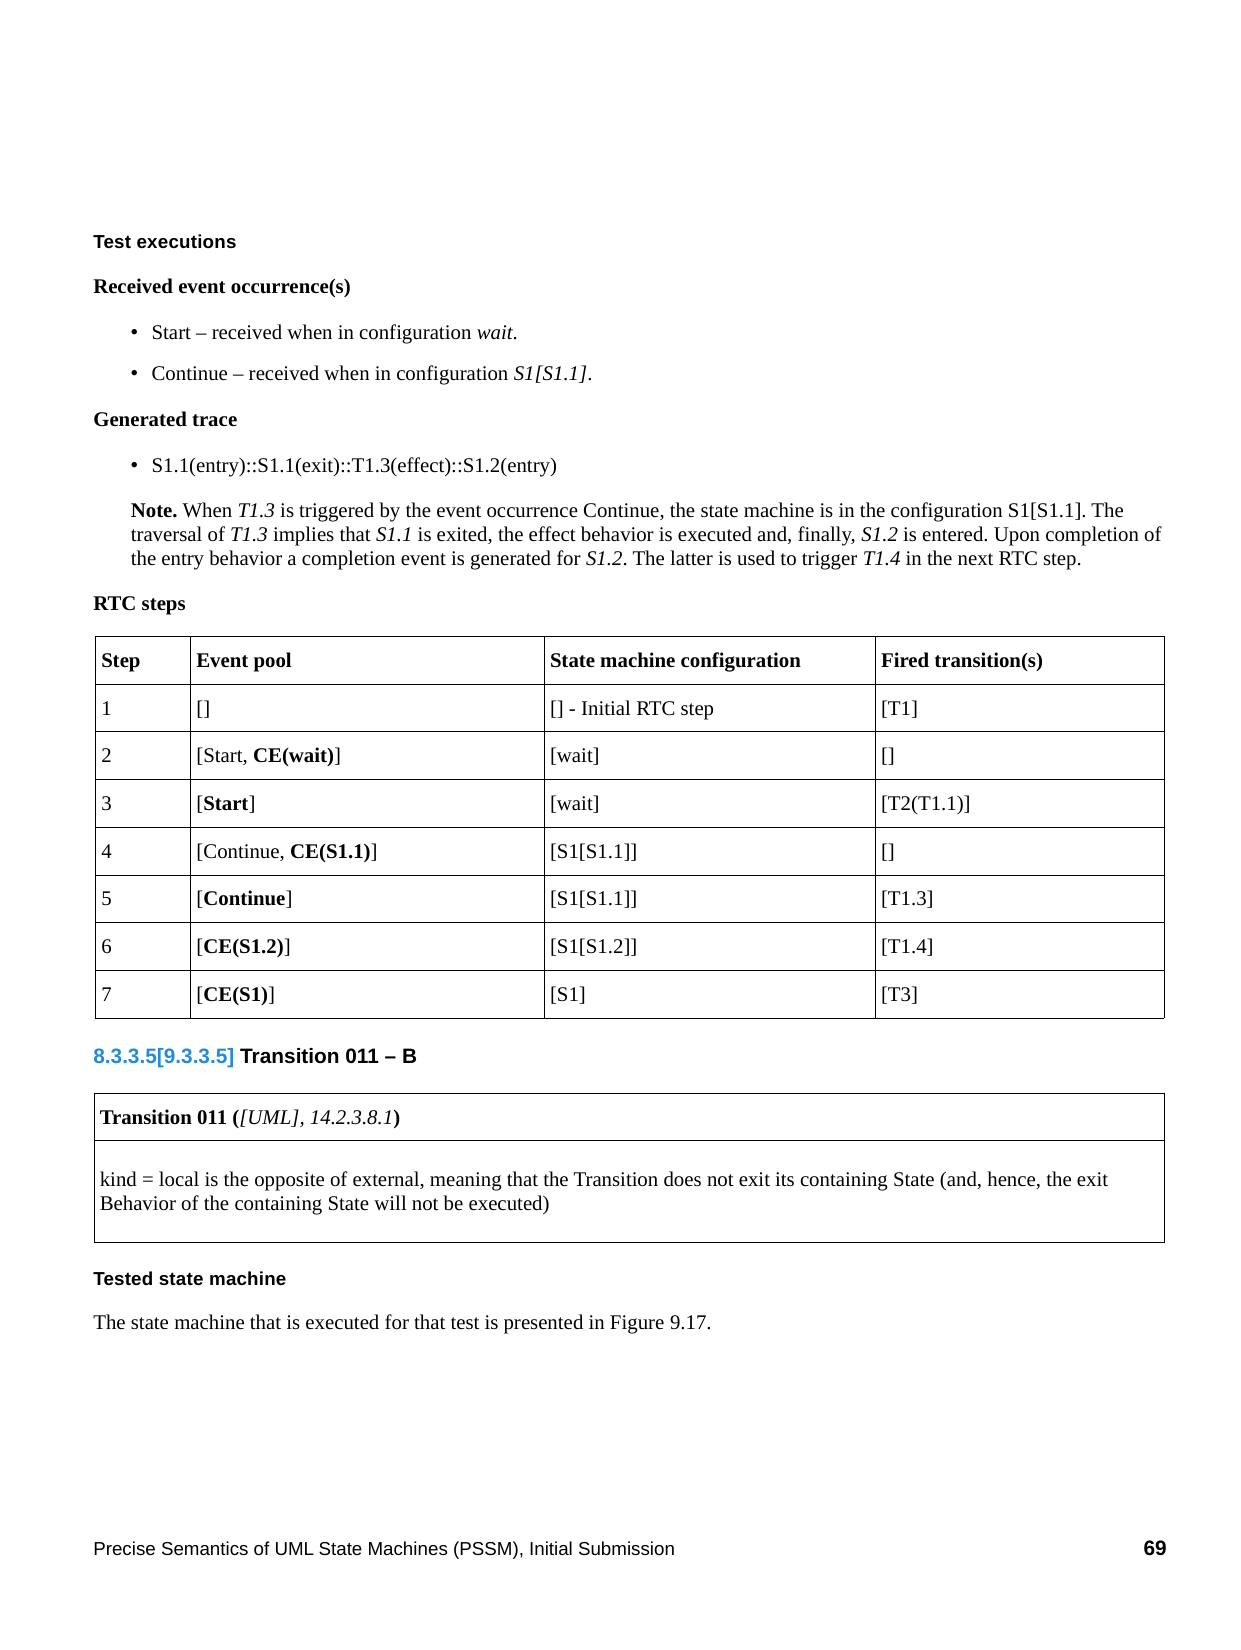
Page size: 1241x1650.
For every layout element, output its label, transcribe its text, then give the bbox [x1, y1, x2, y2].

table_cell [] [191, 685, 544, 731]
table_cell [CE(S1.2)] [191, 923, 544, 970]
list S1.1(entry)::S1.1(exit)::T1.3(effect)::S1.2(entry) [131, 452, 1164, 477]
subtitle Tested state machine [93, 1267, 1164, 1289]
table_cell 6 [96, 923, 190, 970]
table_cell [T1] [876, 685, 1164, 731]
table_cell [T1.3] [876, 876, 1164, 922]
table_cell [S1[S1.1]] [545, 828, 875, 874]
table_cell [S1] [545, 971, 875, 1018]
table_cell [] - Initial RTC step [545, 685, 875, 731]
table_cell [wait] [545, 732, 875, 779]
table_cell [wait] [545, 780, 875, 827]
subtitle Test executions [93, 231, 1164, 253]
table_cell 1 [96, 685, 190, 731]
table_cell [] [876, 732, 1164, 779]
table_cell [S1[S1.1]] [545, 876, 875, 922]
table_cell 4 [96, 828, 190, 874]
list Start – received when in configuration wait. [131, 319, 1164, 344]
text Generated trace [93, 406, 1164, 431]
subtitle Transition 011 – B [93, 1043, 1164, 1068]
table_header State machine configuration [545, 637, 875, 684]
text RTC steps [93, 591, 1164, 615]
text The state machine that is executed for that test is presented in Figure 9.17. [93, 1310, 1164, 1334]
table_cell [T3] [876, 971, 1164, 1018]
table_cell [Continue, CE(S1.1)] [191, 828, 544, 874]
table_header Event pool [191, 637, 544, 684]
table_header Transition 011 ([UML], 14.2.3.8.1) [95, 1094, 1164, 1140]
table_cell [S1[S1.2]] [545, 923, 875, 970]
table_cell [Continue] [191, 876, 544, 922]
text Received event occurrence(s) [93, 274, 1164, 298]
table_cell [Start] [191, 780, 544, 827]
table_cell 2 [96, 732, 190, 779]
table_cell [Start, CE(wait)] [191, 732, 544, 779]
table_cell [T2(T1.1)] [876, 780, 1164, 827]
table_cell [T1.4] [876, 923, 1164, 970]
table_cell kind = local is the opposite of external, meaning that the Transition does not exit its containing State (and, hence, the exit Behavior of the containing State will not be executed) [95, 1141, 1164, 1242]
text Note. When T1.3 is triggered by the event occurrence Continue, the state machine is in the configuration S1[S1.1]. The traversal of T1.3 implies that S1.1 is exited, the effect behavior is executed and, finally, S1.2 is entered. Upon completion of the entry behavior a completion event is generated for S1.2. The latter is used to trigger T1.4 in the next RTC step. [131, 498, 1164, 570]
table_header Fired transition(s) [876, 637, 1164, 684]
table_cell 5 [96, 876, 190, 922]
list Continue – received when in configuration S1[S1.1]. [131, 360, 1164, 385]
table_cell [CE(S1)] [191, 971, 544, 1018]
table_cell [] [876, 828, 1164, 874]
table_cell 3 [96, 780, 190, 827]
table_cell 7 [96, 971, 190, 1018]
table_header Step [96, 637, 190, 684]
